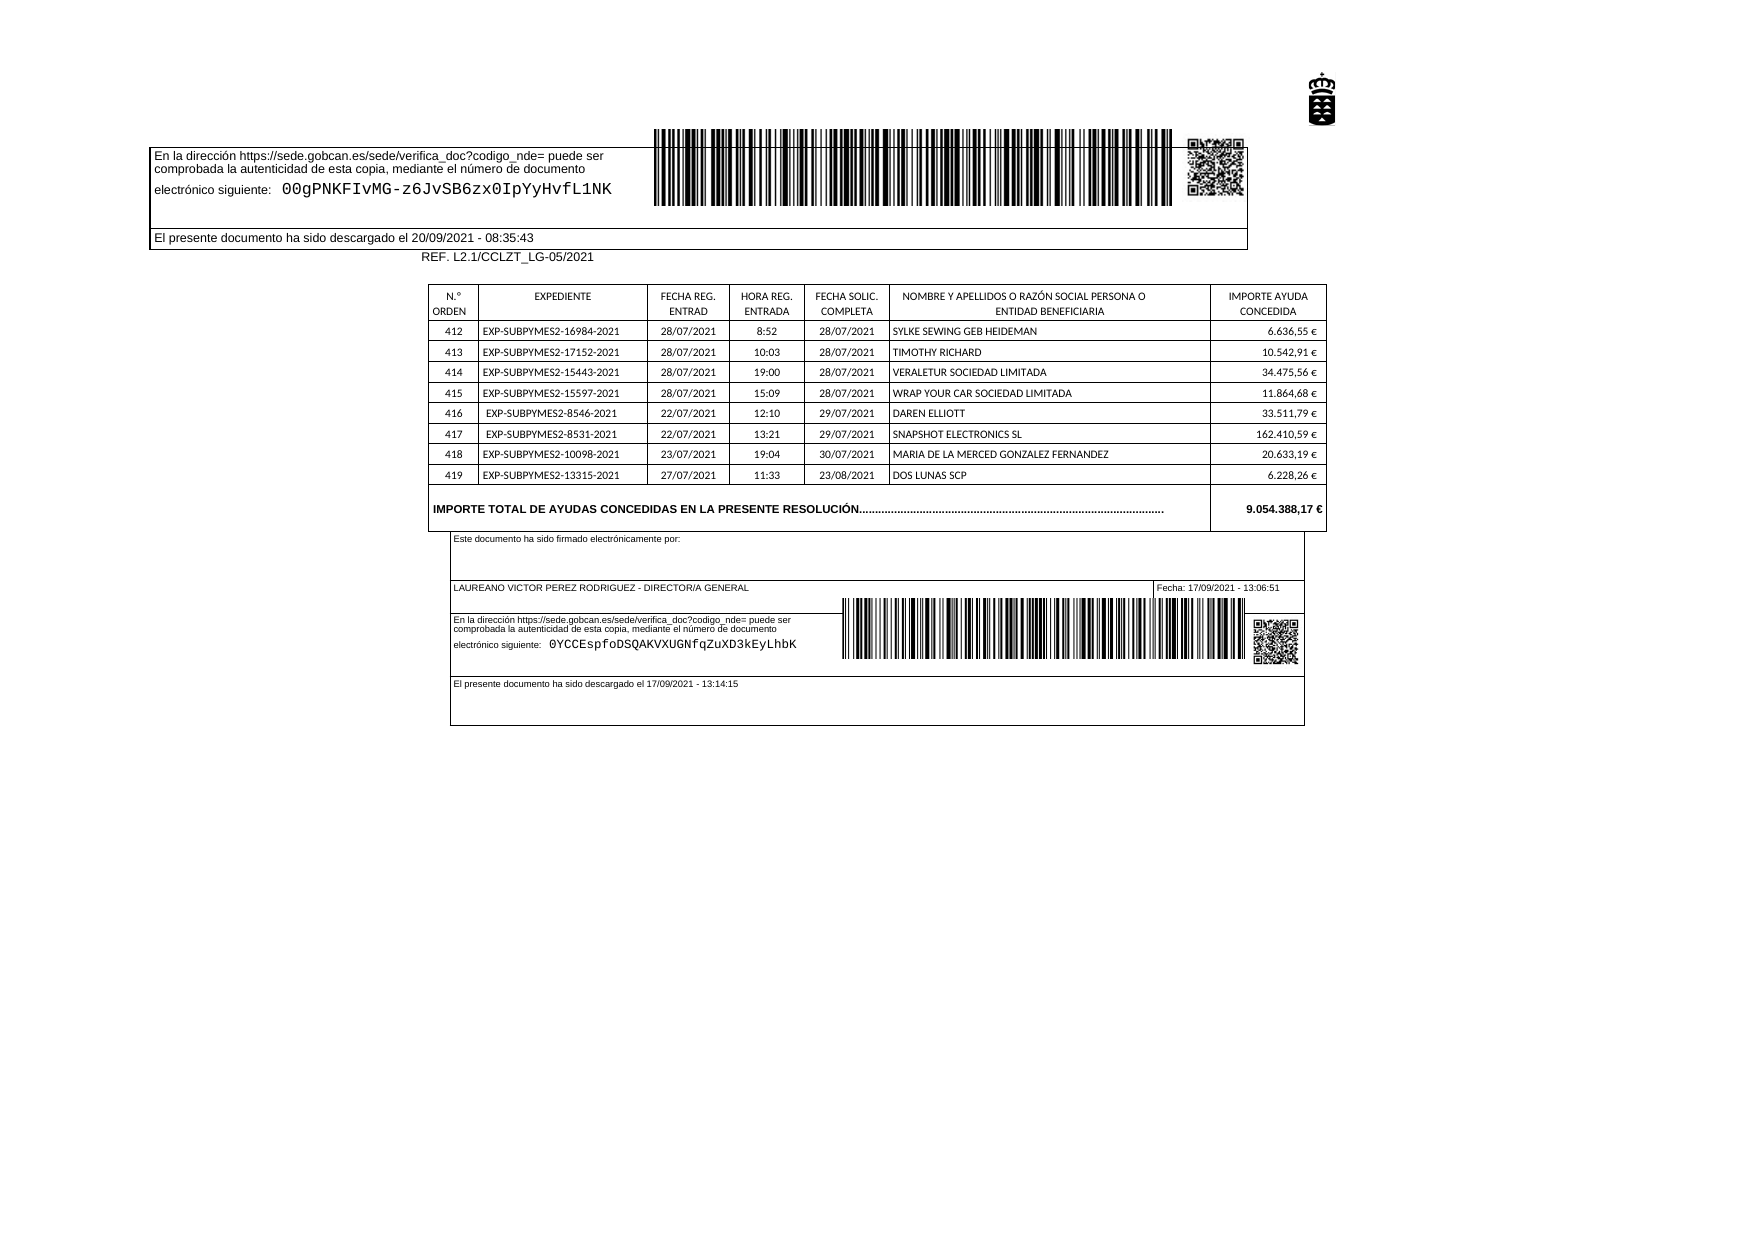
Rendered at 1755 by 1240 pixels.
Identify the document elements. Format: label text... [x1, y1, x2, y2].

table_cell El presente documento ha sido descargado el 20/09/2021 - 08:35:43 [151, 229, 1247, 249]
table_cell LAUREANO VICTOR PEREZ RODRIGUEZ - DIRECTOR/A GENERAL [451, 581, 1153, 613]
table_cell SYLKE SEWING GEB HEIDEMAN [890, 321, 1210, 340]
table_cell 28/07/2021 [648, 321, 729, 340]
table_cell 23/08/2021 [805, 465, 889, 484]
table_cell [429, 676, 450, 725]
table_cell SNAPSHOT ELECTRONICS SL [890, 424, 1210, 443]
table_cell [1305, 613, 1326, 676]
table_cell EXP-SUBPYMES2-17152-2021 [479, 341, 647, 361]
table_cell 416 [429, 403, 478, 422]
table_cell [1153, 677, 1304, 725]
table_cell 15:09 [730, 383, 804, 402]
table_cell IMPORTE TOTAL DE AYUDAS CONCEDIDAS EN LA PRESENTE RESOLUCIÓN................................................................................................ [429, 485, 1210, 531]
table_cell 34.475,56 € [1211, 362, 1326, 381]
table_cell 27/07/2021 [648, 465, 729, 484]
table_header FECHA SOLIC. COMPLETA [805, 285, 889, 320]
table_cell 28/07/2021 [805, 362, 889, 381]
table_cell EXP-SUBPYMES2-13315-2021 [479, 465, 647, 484]
table_cell 20.633,19 € [1211, 444, 1326, 464]
table_cell [1153, 532, 1304, 580]
table_cell 8:52 [730, 321, 804, 340]
table_cell 415 [429, 383, 478, 402]
table_cell 419 [429, 465, 478, 484]
table_cell 19:00 [730, 362, 804, 381]
table_cell DAREN ELLIOTT [890, 403, 1210, 422]
table_cell EXP-SUBPYMES2-8531-2021 [479, 424, 647, 443]
table_cell 28/07/2021 [648, 362, 729, 381]
table_cell EXP-SUBPYMES2-16984-2021 [479, 321, 647, 340]
table_cell VERALETUR SOCIEDAD LIMITADA [890, 362, 1210, 381]
table_header HORA REG. ENTRADA [730, 285, 804, 320]
table_cell MARIA DE LA MERCED GONZALEZ FERNANDEZ [890, 444, 1210, 464]
table_cell 22/07/2021 [648, 424, 729, 443]
table_cell 10:03 [730, 341, 804, 361]
table_cell 414 [429, 362, 478, 381]
table_cell 29/07/2021 [805, 424, 889, 443]
table_cell 28/07/2021 [805, 341, 889, 361]
table_cell 162.410,59 € [1211, 424, 1326, 443]
table_header FECHA REG. ENTRAD [648, 285, 729, 320]
table_header EXPEDIENTE [479, 285, 647, 320]
table_cell DOS LUNAS SCP [890, 465, 1210, 484]
table_cell 29/07/2021 [805, 403, 889, 422]
table_cell 418 [429, 444, 478, 464]
table_cell 413 [429, 341, 478, 361]
table_cell EXP-SUBPYMES2-8546-2021 [479, 403, 647, 422]
table_cell En la dirección https://sede.gobcan.es/sede/verifica_doc?codigo_nde= puede ser comprobada la autenticidad de esta copia, mediante el número de documento electrónico siguiente: 0YCCEspfoDSQAKVXUGNfqZuXD3kEyLhbK [451, 614, 1153, 676]
table_cell [1305, 580, 1326, 613]
table_cell El presente documento ha sido descargado el 17/09/2021 - 13:14:15 [451, 677, 1153, 725]
table_cell [1153, 614, 1304, 676]
table_cell WRAP YOUR CAR SOCIEDAD LIMITADA [890, 383, 1210, 402]
table_cell 10.542,91 € [1211, 341, 1326, 361]
table_cell 28/07/2021 [648, 341, 729, 361]
table_cell 11:33 [730, 465, 804, 484]
table_cell 30/07/2021 [805, 444, 889, 464]
table_cell Fecha: 17/09/2021 - 13:06:51 [1154, 581, 1304, 613]
table_cell Este documento ha sido firmado electrónicamente por: [451, 532, 1153, 580]
table_header N.º ORDEN [429, 285, 478, 320]
table_cell 12:10 [730, 403, 804, 422]
table_cell EXP-SUBPYMES2-10098-2021 [479, 444, 647, 464]
table_cell 28/07/2021 [805, 321, 889, 340]
table_header NOMBRE Y APELLIDOS O RAZÓN SOCIAL PERSONA O ENTIDAD BENEFICIARIA [890, 285, 1210, 320]
table_cell 412 [429, 321, 478, 340]
table_cell [429, 580, 450, 613]
table_cell 13:21 [730, 424, 804, 443]
table_cell [1305, 676, 1326, 725]
subtitle REF. L2.1/CCLZT_LG-05/2021 [421, 250, 1335, 264]
table_header IMPORTE AYUDA CONCEDIDA [1211, 285, 1326, 320]
table_cell 28/07/2021 [648, 383, 729, 402]
table_cell [429, 613, 450, 676]
table_cell 417 [429, 424, 478, 443]
table_cell 23/07/2021 [648, 444, 729, 464]
table_cell [1305, 532, 1326, 580]
table_cell 11.864,68 € [1211, 383, 1326, 402]
table_cell EXP-SUBPYMES2-15597-2021 [479, 383, 647, 402]
table_cell 19:04 [730, 444, 804, 464]
table_cell 22/07/2021 [648, 403, 729, 422]
table_cell 33.511,79 € [1211, 403, 1326, 422]
table_cell TIMOTHY RICHARD [890, 341, 1210, 361]
table_cell 9.054.388,17 € [1211, 485, 1326, 531]
table_cell [429, 532, 450, 580]
table_cell EXP-SUBPYMES2-15443-2021 [479, 362, 647, 381]
table_header En la dirección https://sede.gobcan.es/sede/verifica_doc?codigo_nde= puede ser comprobada la autenticidad de esta copia, mediante el número de documento electrónico siguiente: 00gPNKFIvMG-z6JvSB6zx0IpYyHvfL1NK [151, 148, 1247, 228]
table_cell 6.228,26 € [1211, 465, 1326, 484]
table_cell 28/07/2021 [805, 383, 889, 402]
table_cell 6.636,55 € [1211, 321, 1326, 340]
